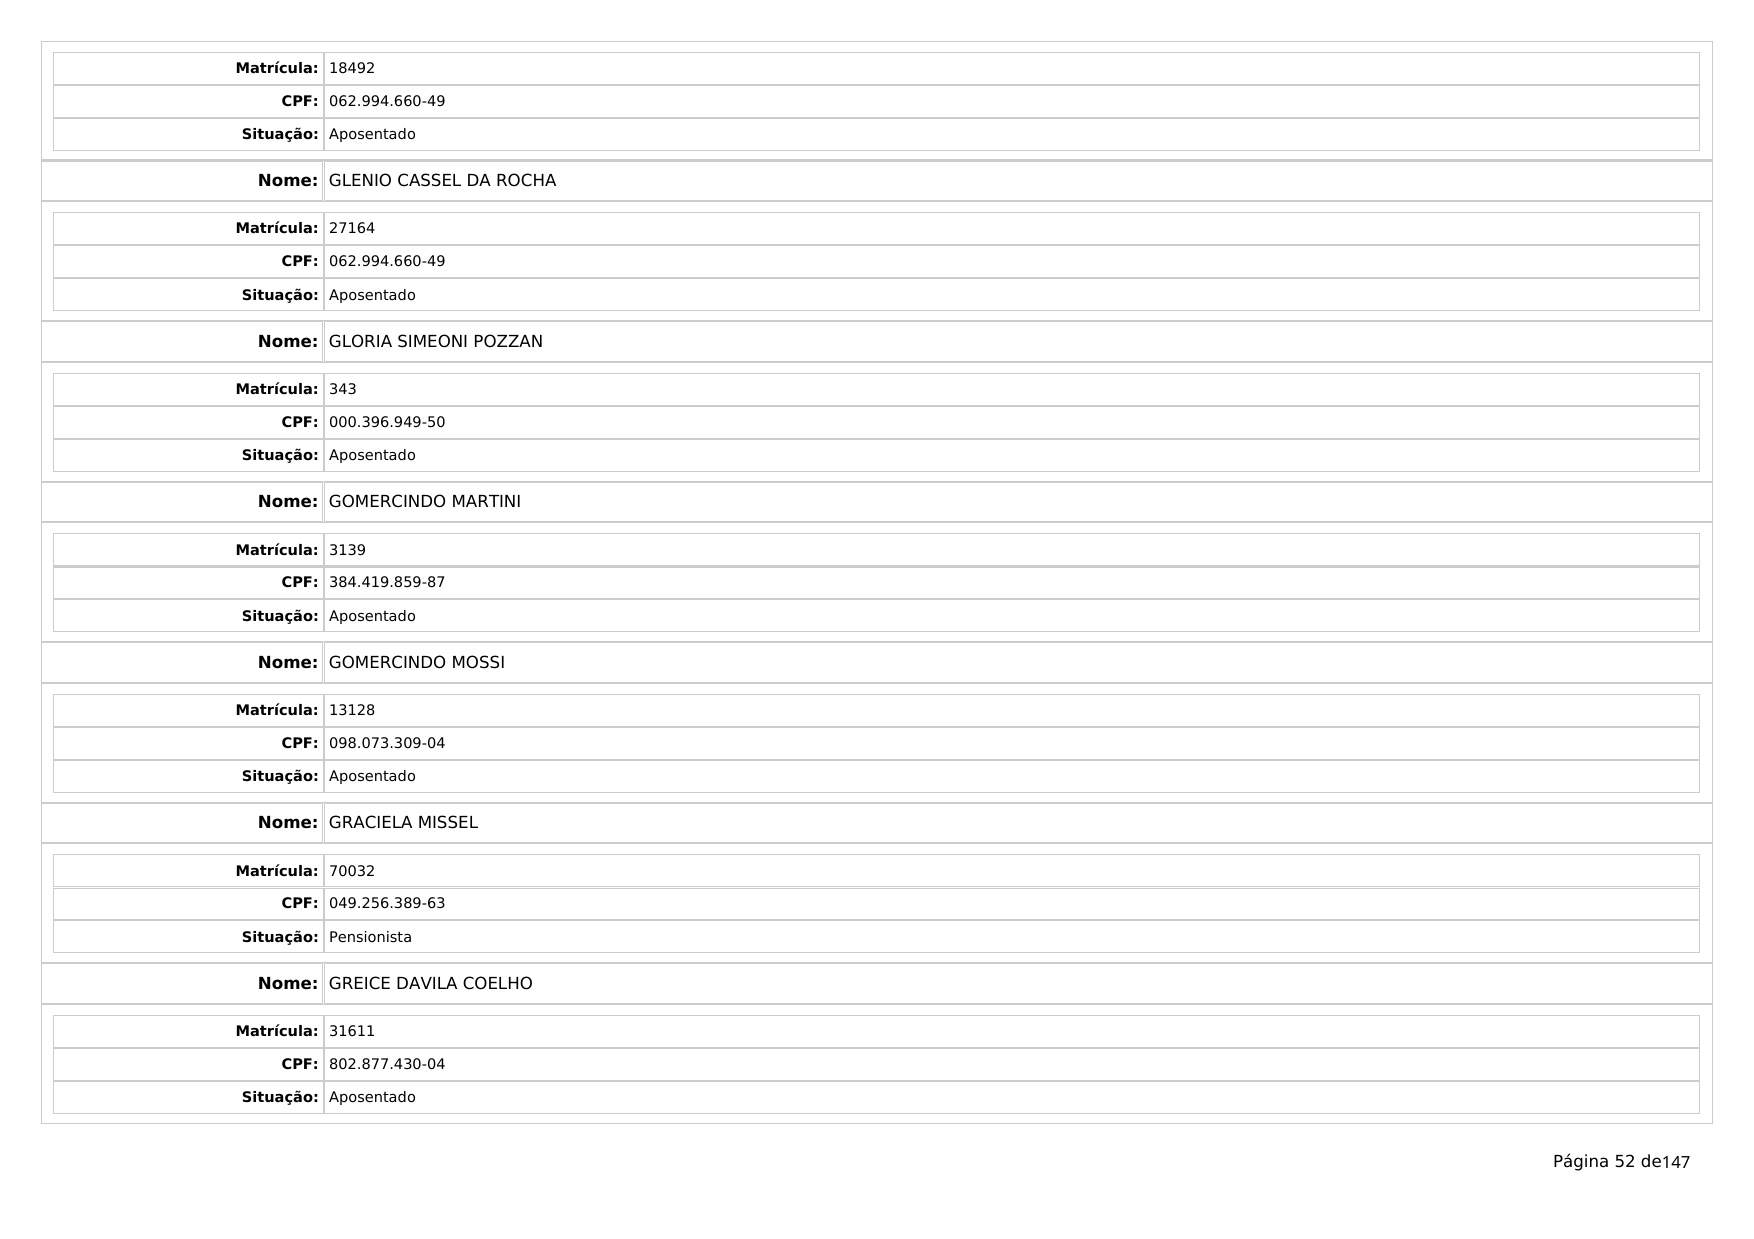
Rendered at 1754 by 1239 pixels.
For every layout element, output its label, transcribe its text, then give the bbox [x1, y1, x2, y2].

table_header [53, 1009, 324, 1015]
table_cell [1708, 566, 1712, 599]
table_cell [42, 844, 1712, 962]
table_cell [0, 642, 41, 683]
table_cell [1700, 245, 1708, 278]
table_header [1531, 0, 1662, 41]
table_cell [1700, 533, 1708, 566]
table_header [1700, 206, 1708, 212]
table_header [0, 0, 41, 41]
table_cell [1713, 161, 1753, 201]
table_header [46, 688, 53, 694]
table_cell Matrícula: [54, 374, 323, 405]
table_cell Nome: [42, 322, 322, 361]
table_cell [46, 373, 53, 406]
table_cell [1708, 118, 1712, 151]
table_cell GREICE DAVILA COELHO [325, 964, 1712, 1003]
table_cell [1708, 373, 1712, 406]
table_cell CPF: [54, 86, 323, 117]
table_cell [1700, 566, 1708, 599]
table_cell [46, 533, 53, 566]
table_cell GOMERCINDO MOSSI [325, 643, 1712, 682]
table_cell [1708, 694, 1712, 727]
table_cell [1708, 1081, 1712, 1114]
table_cell CPF: [54, 1049, 323, 1080]
table_cell Aposentado [325, 1082, 1699, 1113]
table_cell 000.396.949-50 [325, 407, 1699, 438]
table_cell [0, 41, 41, 161]
table_cell [1708, 533, 1712, 566]
table_cell [46, 727, 53, 760]
table_cell Situação: [54, 921, 323, 952]
table_cell Situação: [54, 119, 323, 150]
table_cell Nome: [42, 483, 322, 521]
table_cell [1700, 406, 1708, 439]
table_cell [1700, 1048, 1708, 1081]
table_cell Situação: [54, 600, 323, 631]
table_cell Matrícula: [54, 695, 323, 726]
table_cell [1708, 599, 1712, 632]
table_cell [46, 278, 53, 311]
table_cell [46, 406, 53, 439]
table_cell [46, 694, 53, 727]
table_cell Situação: [54, 440, 323, 471]
table_header [1713, 0, 1753, 41]
table_cell [1700, 727, 1708, 760]
table_cell [46, 854, 53, 887]
table_cell [46, 439, 53, 472]
table_header [324, 46, 1700, 52]
table_cell [1708, 727, 1712, 760]
table_cell Aposentado [325, 119, 1699, 150]
table_cell 13128 [325, 695, 1699, 726]
table_cell CPF: [54, 889, 323, 919]
table_cell [1531, 1124, 1662, 1142]
table_cell [41, 1142, 323, 1182]
table_cell [46, 118, 53, 151]
table_cell [1708, 888, 1712, 920]
table_cell [324, 1142, 1531, 1182]
table_cell [42, 1005, 1712, 1123]
table_header [324, 527, 1700, 533]
table_cell [1713, 321, 1753, 362]
table_cell 27164 [325, 213, 1699, 244]
table_cell 802.877.430-04 [325, 1049, 1699, 1080]
table_cell [1700, 373, 1708, 406]
table_cell [0, 362, 41, 482]
table_cell [0, 522, 41, 642]
table_cell Pensionista [325, 921, 1699, 952]
table_cell 098.073.309-04 [325, 728, 1699, 759]
table_header [1700, 1009, 1708, 1015]
table_cell GRACIELA MISSEL [325, 804, 1712, 842]
table_cell Aposentado [325, 761, 1699, 792]
table_cell [46, 85, 53, 118]
table_cell 147 [1662, 1142, 1713, 1182]
table_cell 062.994.660-49 [325, 246, 1699, 277]
table_cell [42, 523, 1712, 641]
table_cell [1708, 439, 1712, 472]
table_cell [46, 566, 53, 599]
table_header [1700, 848, 1708, 854]
table_cell [0, 1124, 41, 1142]
table_cell [1713, 683, 1753, 803]
table_cell [42, 684, 1712, 802]
table_cell [1713, 1142, 1753, 1182]
table_cell [324, 1124, 1531, 1142]
table_cell Situação: [54, 1082, 323, 1113]
table_cell [0, 321, 41, 362]
table_cell [1700, 212, 1708, 245]
table_cell Situação: [54, 761, 323, 792]
table_cell [1662, 1124, 1713, 1142]
table_cell [1713, 482, 1753, 522]
table_cell Matrícula: [54, 213, 323, 244]
table_cell [1708, 854, 1712, 887]
table_header [46, 1009, 53, 1015]
table_cell [1708, 920, 1712, 953]
table_cell Matrícula: [54, 534, 323, 565]
table_header [46, 527, 53, 533]
table_cell Aposentado [325, 600, 1699, 631]
table_header [1662, 0, 1713, 41]
table_cell [1708, 760, 1712, 793]
table_cell [1708, 245, 1712, 278]
table_cell Matrícula: [54, 53, 323, 84]
table_header [53, 206, 324, 212]
table_cell [1708, 278, 1712, 311]
table_cell [1700, 854, 1708, 887]
table_cell [1700, 85, 1708, 118]
table_cell [46, 599, 53, 632]
table_cell [1713, 201, 1753, 321]
table_cell [1700, 439, 1708, 472]
table_cell [46, 920, 53, 953]
table_header [53, 367, 324, 373]
table_cell [46, 1081, 53, 1114]
table_cell [1713, 1124, 1753, 1142]
table_cell [1713, 1004, 1753, 1124]
table_header [53, 46, 324, 52]
table_header [324, 1009, 1700, 1015]
table_cell [1700, 760, 1708, 793]
table_cell 343 [325, 374, 1699, 405]
table_cell [1708, 212, 1712, 245]
table_cell GLENIO CASSEL DA ROCHA [325, 162, 1712, 200]
table_cell GLORIA SIMEONI POZZAN [325, 322, 1712, 361]
table_cell [0, 482, 41, 522]
table_cell CPF: [54, 728, 323, 759]
table_cell CPF: [54, 246, 323, 277]
table_cell 3139 [325, 534, 1699, 565]
table_cell Situação: [54, 279, 323, 310]
table_cell [1700, 888, 1708, 920]
table_cell [1713, 362, 1753, 482]
table_cell [1708, 1015, 1712, 1048]
table_cell [46, 888, 53, 920]
table_cell [46, 760, 53, 793]
table_cell 384.419.859-87 [325, 568, 1699, 598]
table_cell [0, 803, 41, 843]
table_cell [0, 1142, 41, 1182]
table_cell [42, 363, 1712, 481]
table_cell [0, 1004, 41, 1124]
table_cell [1713, 522, 1753, 642]
table_header [324, 0, 1531, 41]
table_header [1700, 527, 1708, 533]
table_header [53, 688, 324, 694]
table_header [1700, 688, 1708, 694]
table_cell CPF: [54, 407, 323, 438]
table_cell Aposentado [325, 440, 1699, 471]
table_cell CPF: [54, 568, 323, 598]
table_cell 049.256.389-63 [325, 889, 1699, 919]
table_cell Nome: [42, 643, 322, 682]
table_cell [0, 963, 41, 1004]
table_cell [1700, 599, 1708, 632]
table_cell [1708, 85, 1712, 118]
table_cell [1708, 1048, 1712, 1081]
table_cell 18492 [325, 53, 1699, 84]
table_cell [1713, 642, 1753, 683]
table_header [46, 848, 53, 854]
table_cell Nome: [42, 804, 322, 842]
table_header [1700, 367, 1708, 373]
table_cell [1708, 406, 1712, 439]
table_header [324, 206, 1700, 212]
table_header [324, 848, 1700, 854]
table_cell 31611 [325, 1016, 1699, 1047]
table_cell [42, 42, 1712, 159]
table_cell [1713, 843, 1753, 963]
table_cell Matrícula: [54, 855, 323, 886]
table_cell [0, 161, 41, 201]
table_cell [1700, 1081, 1708, 1114]
table_cell Nome: [42, 964, 322, 1003]
table_cell [1713, 963, 1753, 1004]
table_cell [1700, 694, 1708, 727]
table_header [46, 206, 53, 212]
table_cell [1713, 803, 1753, 843]
table_cell [1700, 920, 1708, 953]
table_header [53, 527, 324, 533]
table_cell [1708, 52, 1712, 85]
table_header [324, 688, 1700, 694]
table_cell [1700, 278, 1708, 311]
table_cell [1700, 118, 1708, 151]
table_cell Nome: [42, 162, 322, 200]
table_header [41, 0, 323, 41]
table_cell Página 52 de [1531, 1142, 1662, 1182]
table_header [1700, 46, 1708, 52]
table_cell [0, 201, 41, 321]
table_cell 062.994.660-49 [325, 86, 1699, 117]
table_cell [42, 202, 1712, 320]
table_cell 70032 [325, 855, 1699, 886]
table_cell [46, 52, 53, 85]
table_header [324, 367, 1700, 373]
table_cell [0, 843, 41, 963]
table_header [46, 367, 53, 373]
table_cell [46, 1015, 53, 1048]
table_cell [46, 1048, 53, 1081]
table_cell GOMERCINDO MARTINI [325, 483, 1712, 521]
table_cell Matrícula: [54, 1016, 323, 1047]
table_cell [41, 1124, 323, 1142]
table_cell [1713, 41, 1753, 161]
table_header [53, 848, 324, 854]
table_cell [1700, 52, 1708, 85]
table_header [46, 46, 53, 52]
table_cell Aposentado [325, 279, 1699, 310]
table_cell [1700, 1015, 1708, 1048]
table_cell [46, 245, 53, 278]
table_cell [46, 212, 53, 245]
table_cell [0, 683, 41, 803]
